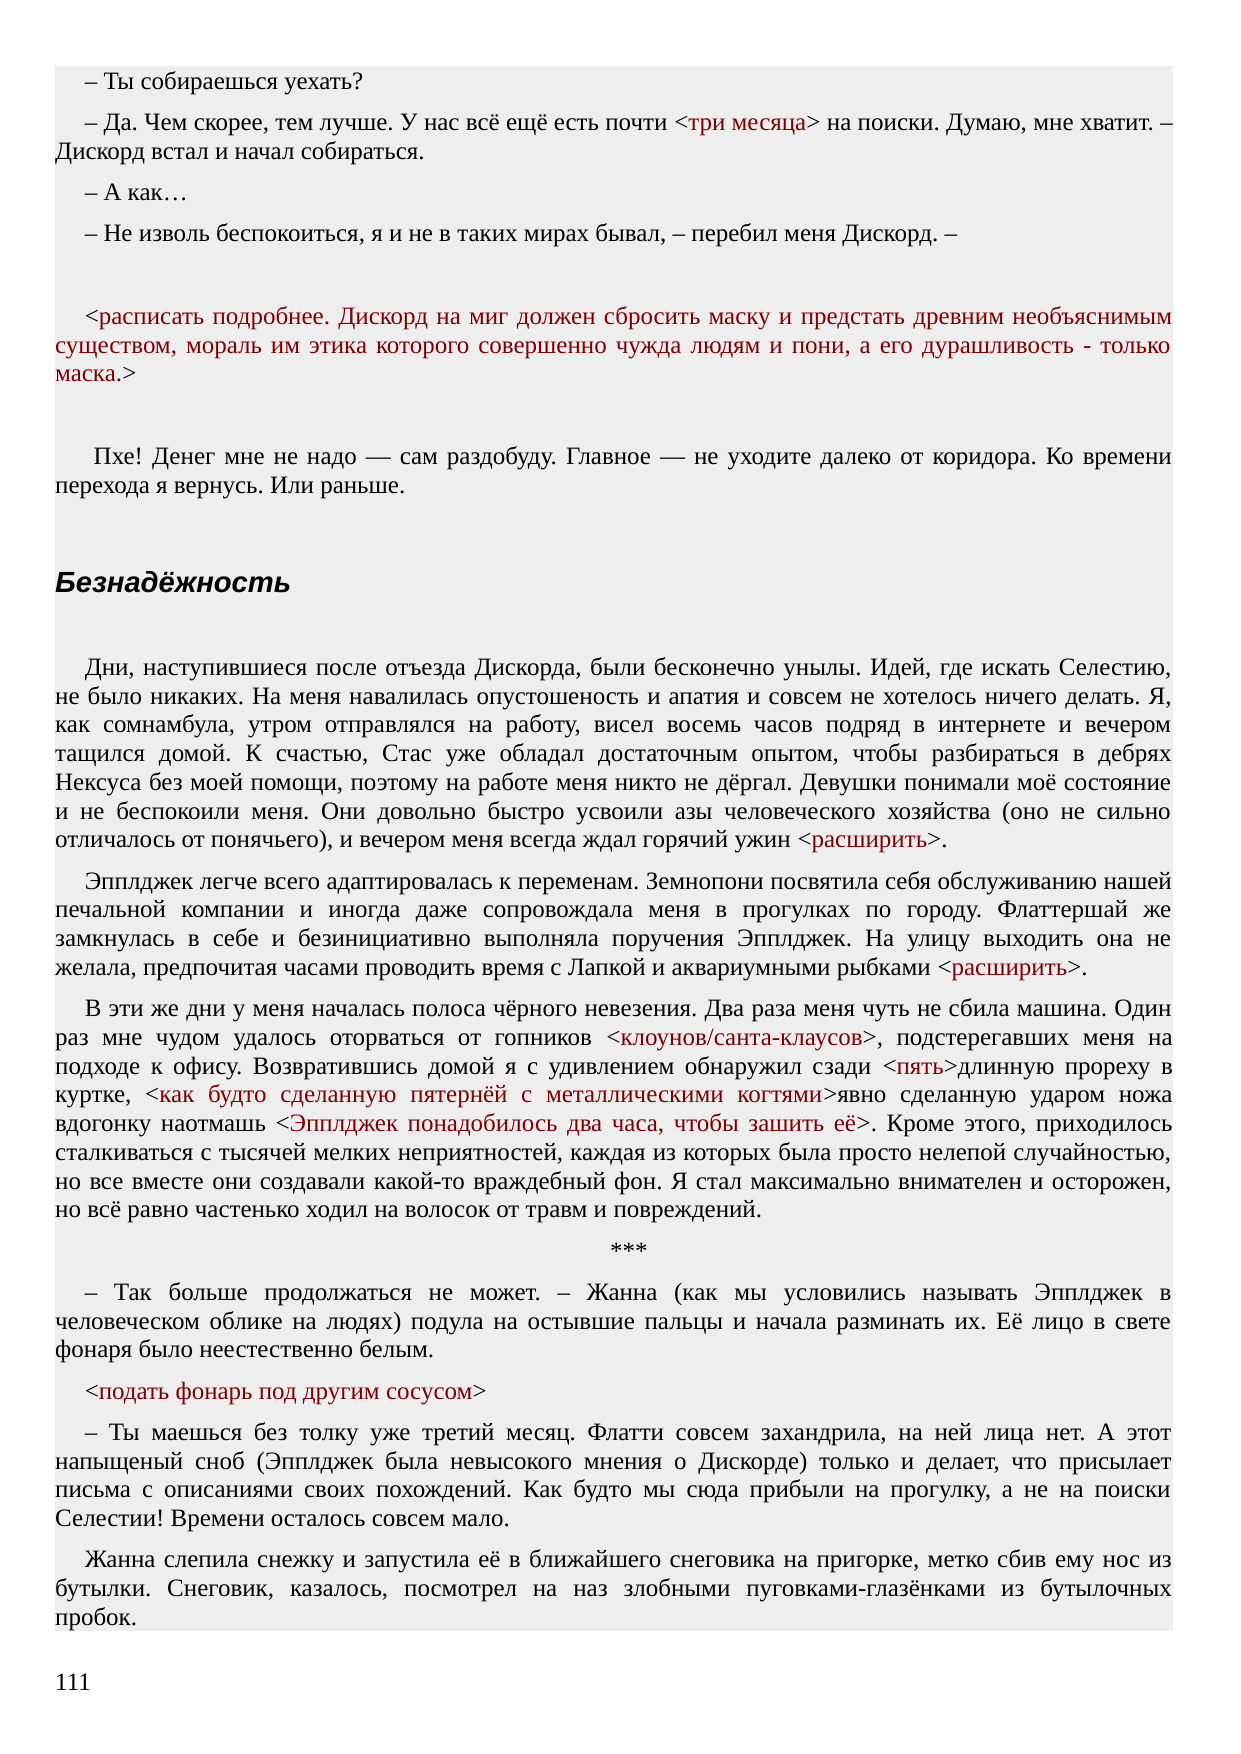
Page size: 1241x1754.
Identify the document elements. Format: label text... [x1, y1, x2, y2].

text – Ты собираешься уехать? [55, 66, 1173, 95]
text В эти же дни у меня началась полоса чёрного невезения. Два раза меня чуть не сбила машина. Один раз мне чудом удалось оторваться от гопников <клоунов/санта-клаусов>, подстерегавших меня на подходе к офису. Возвратившись домой я с удивлением обнаружил сзади <пять>длинную прореху в куртке, <как будто сделанную пятернёй с металлическими когтями>явно сделанную ударом ножа вдогонку наотмашь <Эпплджек понадобилось два часа, чтобы зашить её>. Кроме этого, приходилось сталкиваться с тысячей мелких неприятностей, каждая из которых была просто нелепой случайностью, но все вместе они создавали какой-то враждебный фон. Я стал максимально внимателен и осторожен, но всё равно частенько ходил на волосок от травм и повреждений. [55, 993, 1173, 1223]
text – Так больше продолжаться не может. – Жанна (как мы условились называть Эпплджек в человеческом облике на людях) подула на остывшие пальцы и начала разминать их. Её лицо в свете фонаря было неестественно белым. [55, 1277, 1173, 1363]
subtitle Безнадёжность [55, 565, 1173, 598]
text Дни, наступившиеся после отъезда Дискорда, были бесконечно унылы. Идей, где искать Селестию, не было никаких. На меня навалилась опустошеность и апатия и совсем не хотелось ничего делать. Я, как сомнамбула, утром отправлялся на работу, висел восемь часов подряд в интернете и вечером тащился домой. К счастью, Стас уже обладал достаточным опытом, чтобы разбираться в дебрях Нексуса без моей помощи, поэтому на работе меня никто не дёргал. Девушки понимали моё состояние и не беспокоили меня. Они довольно быстро усвоили азы человеческого хозяйства (оно не сильно отличалось от понячьего), и вечером меня всегда ждал горячий ужин <расширить>. [55, 652, 1173, 853]
text – Да. Чем скорее, тем лучше. У нас всё ещё есть почти <три месяца> на поиски. Думаю, мне хватит. – Дискорд встал и начал собираться. [55, 107, 1173, 165]
text Эпплджек легче всего адаптировалась к переменам. Земнопони посвятила себя обслуживанию нашей печальной компании и иногда даже сопровождала меня в прогулках по городу. Флаттершай же замкнулась в себе и безинициативно выполняла поручения Эпплджек. На улицу выходить она не желала, предпочитая часами проводить время с Лапкой и аквариумными рыбками <расширить>. [55, 866, 1173, 981]
text *** [55, 1236, 1173, 1264]
text <подать фонарь под другим сосусом> [55, 1376, 1173, 1404]
text – Ты маешься без толку уже третий месяц. Флатти совсем захандрила, на ней лица нет. А этот напыщеный сноб (Эпплджек была невысокого мнения о Дискорде) только и делает, что присылает письма с описаниями своих похождений. Как будто мы сюда прибыли на прогулку, а не на поиски Селестии! Времени осталось совсем мало. [55, 1417, 1173, 1532]
text <расписать подробнее. Дискорд на миг должен сбросить маску и предстать древним необъяснимым существом, мораль им этика которого совершенно чужда людям и пони, а его дурашливость - только маска.> [55, 301, 1173, 387]
text – Не изволь беспокоиться, я и не в таких мирах бывал, – перебил меня Дискорд. – [55, 218, 1173, 247]
text Пхе! Денег мне не надо — сам раздобуду. Главное — не уходите далеко от коридора. Ко времени перехода я вернусь. Или раньше. [55, 441, 1173, 498]
text – А как… [55, 177, 1173, 206]
text Жанна слепила снежку и запустила её в ближайшего снеговика на пригорке, метко сбив ему нос из бутылки. Снеговик, казалось, посмотрел на наз злобными пуговками-глазёнками из бутылочных пробок. [55, 1544, 1173, 1631]
